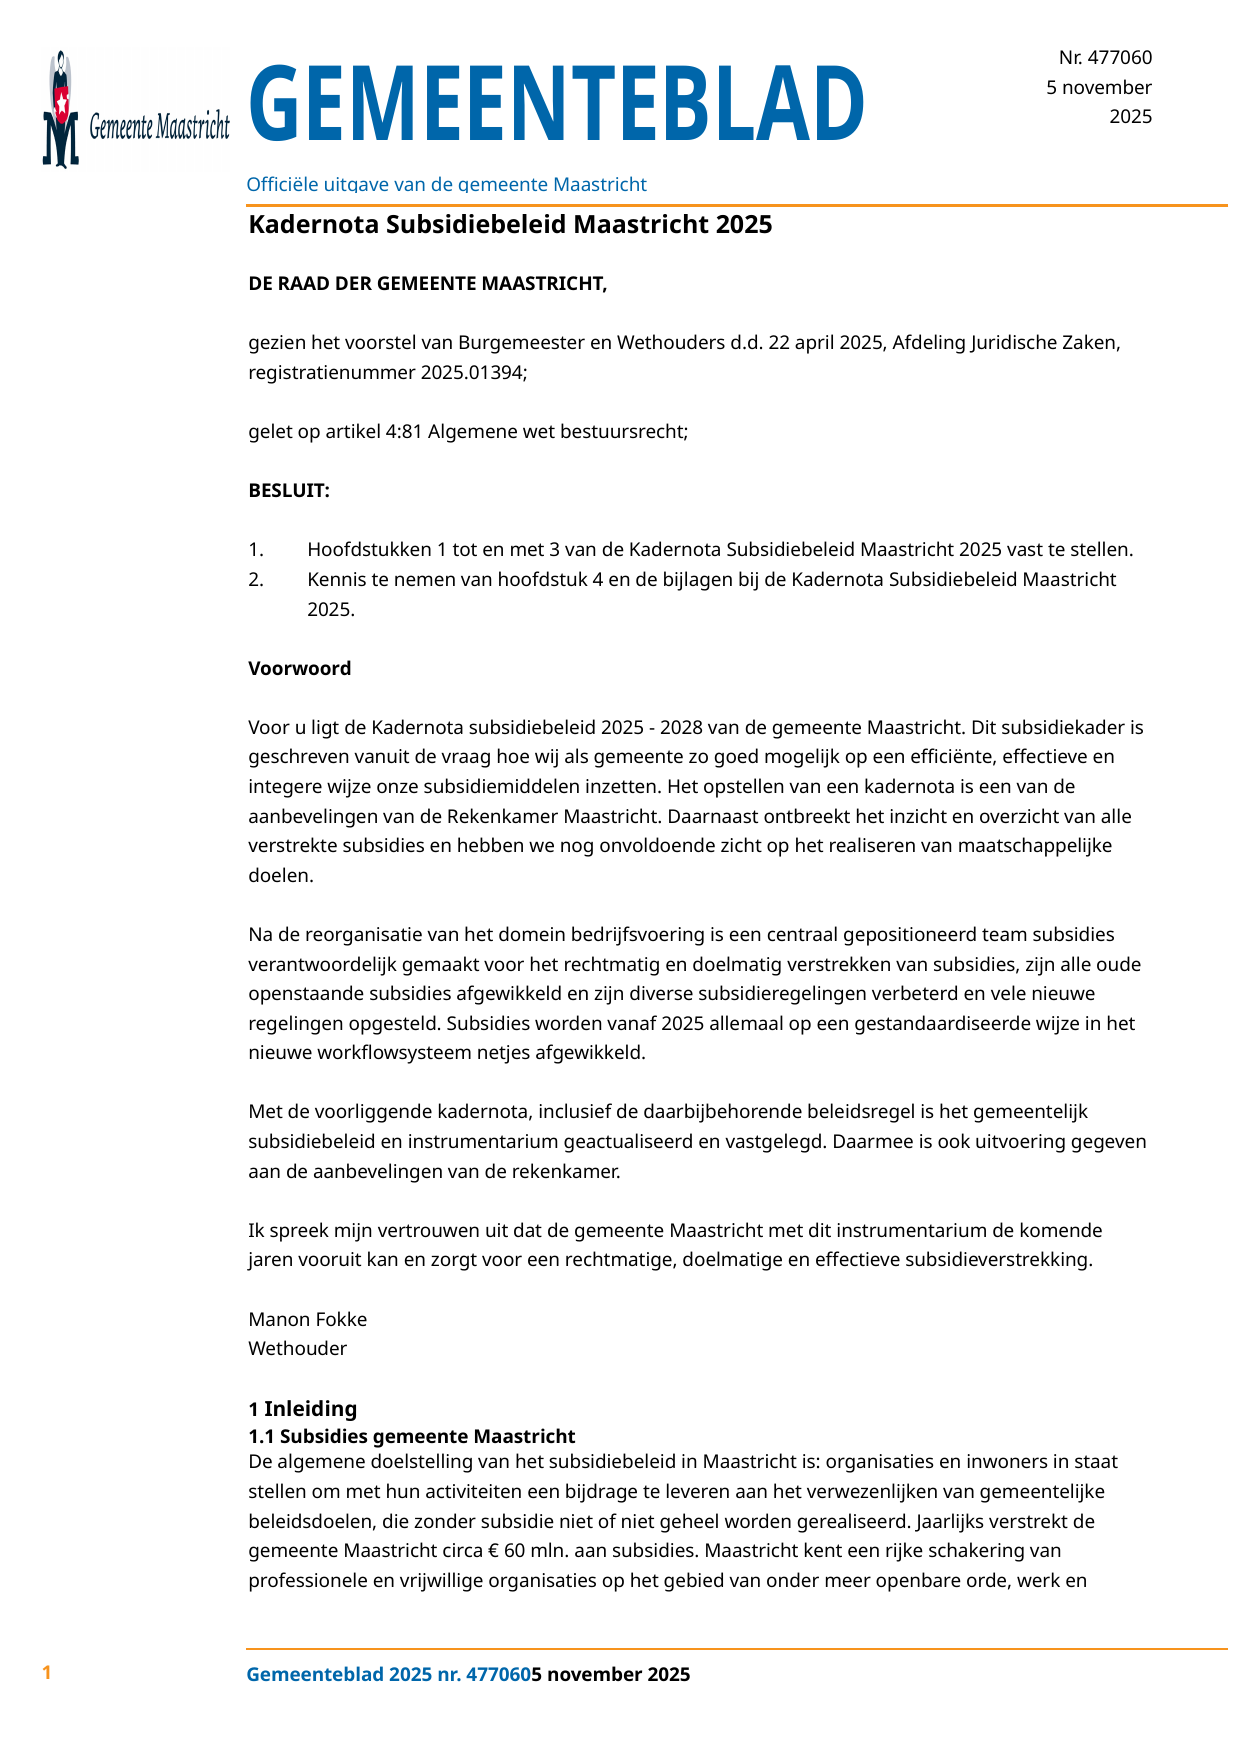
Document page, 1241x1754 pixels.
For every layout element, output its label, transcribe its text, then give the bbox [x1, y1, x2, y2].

text Manon Fokke [248, 1306, 1152, 1331]
text gelet op artikel 4:81 Algemene wet bestuursrecht; [248, 418, 1152, 444]
text Voor u ligt de Kadernota subsidiebeleid 2025 - 2028 van de gemeente Maastricht. Dit subsidiekader is geschreven vanuit de vraag hoe wij als gemeente zo goed mogelijk op een efficiënte, effectieve en integere wijze onze subsidiemiddelen inzetten. Het opstellen van een kadernota is een van de aanbevelingen van de Rekenkamer Maastricht. Daarnaast ontbreekt het inzicht en overzicht van alle verstrekte subsidies en hebben we nog onvoldoende zicht op het realiseren van maatschappelijke doelen. [248, 714, 1152, 888]
text Wethouder [248, 1335, 1152, 1361]
list Hoofdstukken 1 tot en met 3 van de Kadernota Subsidiebeleid Maastricht 2025 vast te stellen. [248, 537, 1152, 562]
text Met de voorliggende kadernota, inclusief de daarbijbehorende beleidsregel is het gemeentelijk subsidiebeleid en instrumentarium geactualiseerd en vastgelegd. Daarmee is ook uitvoering gegeven aan de aanbevelingen van de rekenkamer. [248, 1099, 1152, 1183]
picture [41, 47, 231, 172]
text Kadernota Subsidiebeleid Maastricht 2025 [248, 207, 1152, 241]
text DE RAAD DER GEMEENTE MAASTRICHT, [248, 270, 1152, 296]
text Ik spreek mijn vertrouwen uit dat de gemeente Maastricht met dit instrumentarium de komende jaren vooruit kan en zorgt voor een rechtmatige, doelmatige en effectieve subsidieverstrekking. [248, 1217, 1152, 1272]
text gezien het voorstel van Burgemeester en Wethouders d.d. 22 april 2025, Afdeling Juridische Zaken, registratienummer 2025.01394; [248, 329, 1152, 385]
text Voorwoord [248, 655, 1152, 681]
text BESLUIT: [248, 477, 1152, 503]
text 1 Inleiding [248, 1394, 1152, 1423]
text De algemene doelstelling van het subsidiebeleid in Maastricht is: organisaties en inwoners in staat stellen om met hun activiteiten een bijdrage te leveren aan het verwezenlijken van gemeentelijke beleidsdoelen, die zonder subsidie niet of niet geheel worden gerealiseerd. Jaarlijks verstrekt de gemeente Maastricht circa € 60 mln. aan subsidies. Maastricht kent een rijke schakering van professionele en vrijwillige organisaties op het gebied van onder meer openbare orde, werk en [248, 1449, 1152, 1593]
list Kennis te nemen van hoofdstuk 4 en de bijlagen bij de Kadernota Subsidiebeleid Maastricht 2025. [248, 566, 1152, 621]
text 1.1 Subsidies gemeente Maastricht [248, 1423, 1152, 1449]
text Na de reorganisatie van het domein bedrijfsvoering is een centraal gepositioneerd team subsidies verantwoordelijk gemaakt voor het rechtmatig en doelmatig verstrekken van subsidies, zijn alle oude openstaande subsidies afgewikkeld en zijn diverse subsidieregelingen verbeterd en vele nieuwe regelingen opgesteld. Subsidies worden vanaf 2025 allemaal op een gestandaardiseerde wijze in het nieuwe workflowsysteem netjes afgewikkeld. [248, 921, 1152, 1065]
